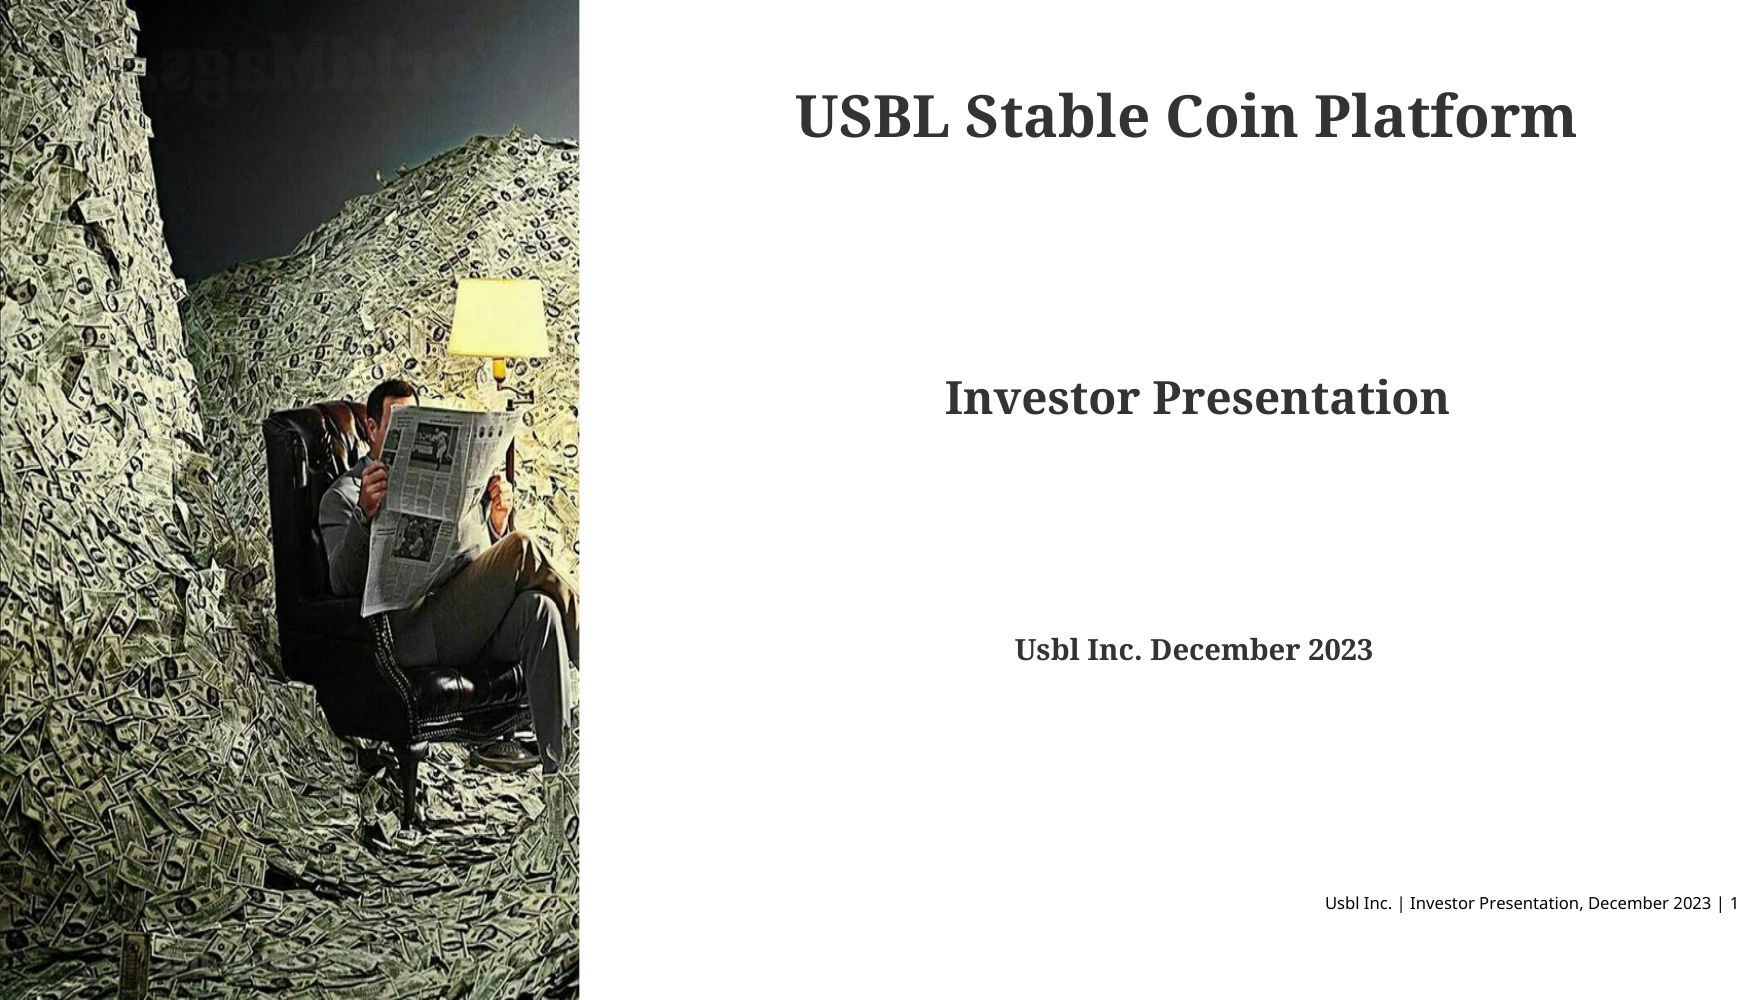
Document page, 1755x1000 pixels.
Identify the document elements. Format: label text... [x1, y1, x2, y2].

text USBL Stable Coin Platform [651, 75, 1739, 154]
text Usbl Inc. December 2023 [647, 629, 1739, 668]
picture [0, 0, 580, 1000]
text Investor Presentation [652, 352, 1739, 431]
